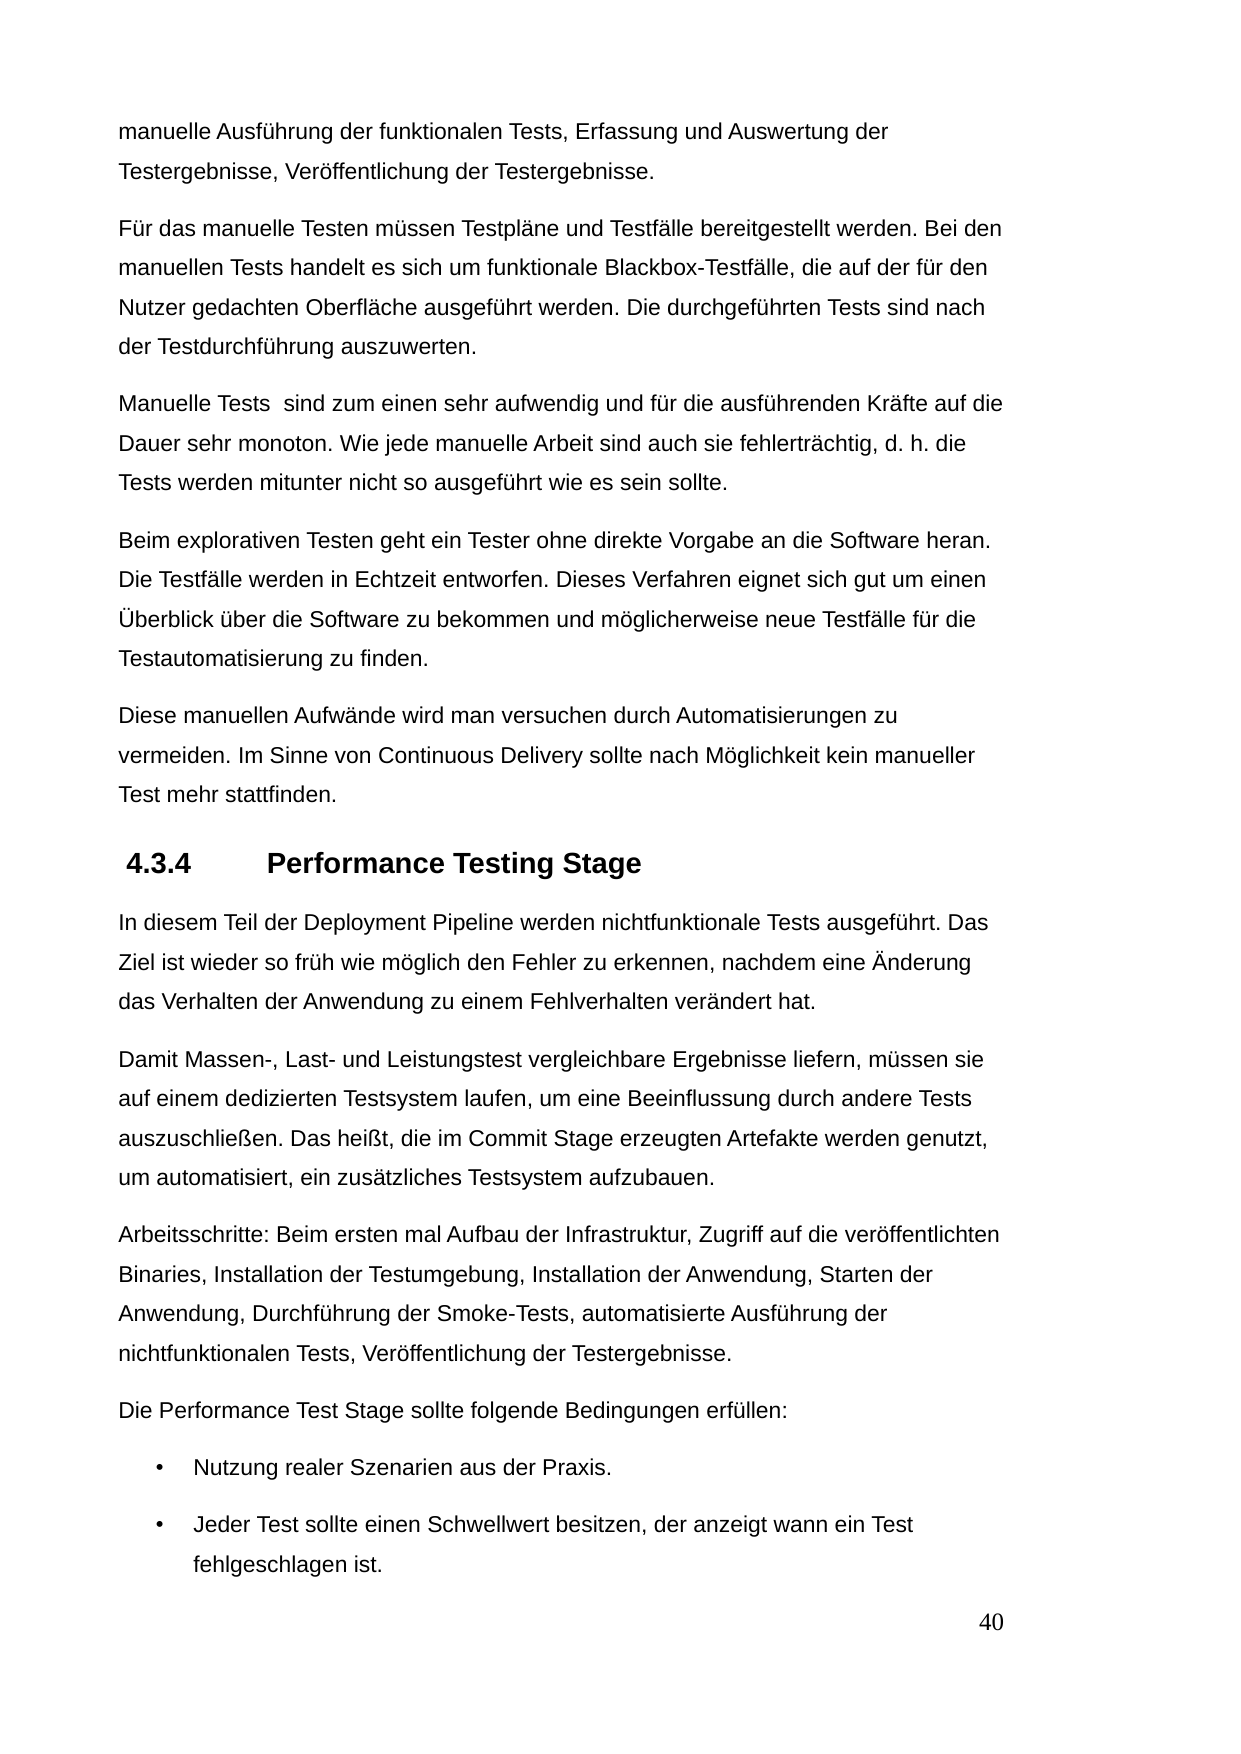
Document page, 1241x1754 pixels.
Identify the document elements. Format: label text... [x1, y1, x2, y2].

text Für das manuelle Testen müssen Testpläne und Testfälle bereitgestellt werden. Bei den manuellen Tests handelt es sich um funktionale Blackbox-Testfälle, die auf der für den Nutzer gedachten Oberfläche ausgeführt werden. Die durchgeführten Tests sind nach der Testdurchführung auszuwerten. [118, 215, 1004, 359]
text In diesem Teil der Deployment Pipeline werden nichtfunktionale Tests ausgeführt. Das Ziel ist wieder so früh wie möglich den Fehler zu erkennen, nachdem eine Änderung das Verhalten der Anwendung zu einem Fehlverhalten verändert hat. [118, 909, 1004, 1015]
text Diese manuellen Aufwände wird man versuchen durch Automatisierungen zu vermeiden. Im Sinne von Continuous Delivery sollte nach Möglichkeit kein manueller Test mehr stattfinden. [118, 702, 1004, 807]
text Beim explorativen Testen geht ein Tester ohne direkte Vorgabe an die Software heran. Die Testfälle werden in Echtzeit entworfen. Dieses Verfahren eignet sich gut um einen Überblick über die Software zu bekommen und möglicherweise neue Testfälle für die Testautomatisierung zu finden. [118, 527, 1004, 671]
text Arbeitsschritte: Beim ersten mal Aufbau der Infrastruktur, Zugriff auf die veröffentlichten Binaries, Installation der Testumgebung, Installation der Anwendung, Starten der Anwendung, Durchführung der Smoke-Tests, automatisierte Ausführung der nichtfunktionalen Tests, Veröffentlichung der Testergebnisse. [118, 1221, 1004, 1366]
text Damit Massen-, Last- und Leistungstest vergleichbare Ergebnisse liefern, müssen sie auf einem dedizierten Testsystem laufen, um eine Beeinflussung durch andere Tests auszuschließen. Das heißt, die im Commit Stage erzeugten Artefakte werden genutzt, um automatisiert, ein zusätzliches Testsystem aufzubauen. [118, 1046, 1004, 1190]
list Jeder Test sollte einen Schwellwert besitzen, der anzeigt wann ein Test fehlgeschlagen ist. [156, 1511, 1004, 1577]
list Nutzung realer Szenarien aus der Praxis. [156, 1454, 1004, 1480]
text Manuelle Tests sind zum einen sehr aufwendig und für die ausführenden Kräfte auf die Dauer sehr monoton. Wie jede manuelle Arbeit sind auch sie fehlerträchtig, d. h. die Tests werden mitunter nicht so ausgeführt wie es sein sollte. [118, 390, 1004, 496]
text manuelle Ausführung der funktionalen Tests, Erfassung und Auswertung der Testergebnisse, Veröffentlichung der Testergebnisse. [118, 118, 1004, 184]
subtitle Performance Testing Stage [118, 846, 1004, 879]
text Die Performance Test Stage sollte folgende Bedingungen erfüllen: [118, 1397, 1004, 1423]
